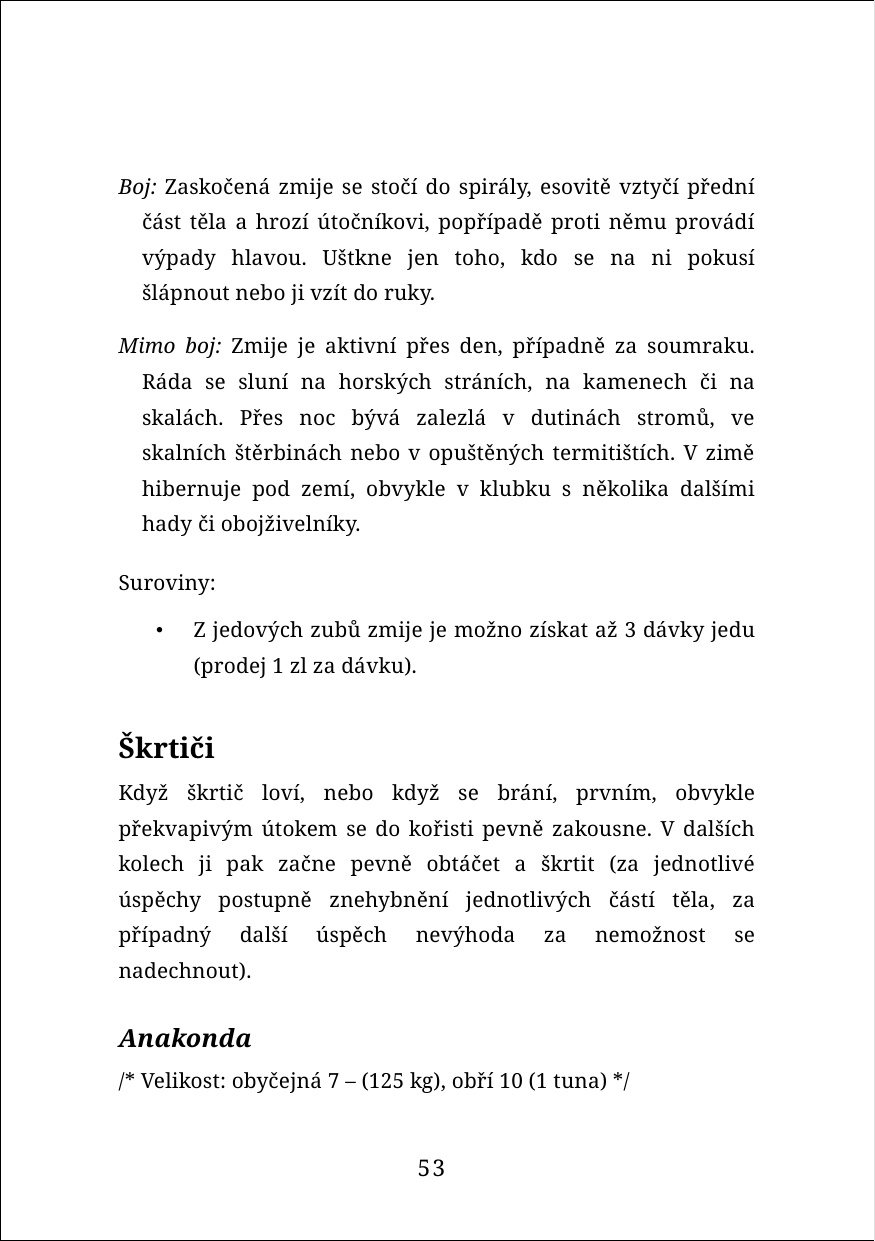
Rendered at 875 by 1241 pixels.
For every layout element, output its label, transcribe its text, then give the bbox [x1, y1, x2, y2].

text Když škrtič loví, nebo když se brání, prvním, obvykle překvapivým útokem se do kořisti pevně zakousne. V dalších kolech ji pak začne pevně obtáčet a škrtit (za jednotlivé úspěchy postupně znehybnění jednotlivých částí těla, za případný další úspěch nevýhoda za nemožnost se nadechnout). [118, 778, 756, 984]
text Mimo boj: Zmije je aktivní přes den, případně za soumraku. Ráda se sluní na horských stráních, na kamenech či na skalách. Přes noc bývá zalezlá v dutinách stromů, ve skalních štěrbinách nebo v opuštěných termitištích. V zimě hibernuje pod zemí, obvykle v klubku s několika dalšími hady či obojživelníky. [118, 332, 756, 538]
subtitle Škrtiči [118, 728, 756, 766]
text Suroviny: [118, 568, 756, 597]
list Z jedových zubů zmije je možno získat až 3 dávky jedu (prodej 1 zl za dávku). [156, 616, 756, 679]
text Boj: Zaskočená zmije se stočí do spirály, esovitě vztyčí přední část těla a hrozí útočníkovi, popřípadě proti němu provádí výpady hlavou. Uštkne jen toho, kdo se na ni pokusí šlápnout nebo ji vzít do ruky. [118, 172, 756, 307]
subtitle Anakonda [118, 1021, 756, 1055]
text /* Velikost: obyčejná 7 – (125 kg), obří 10 (1 tuna) */ [118, 1067, 756, 1095]
